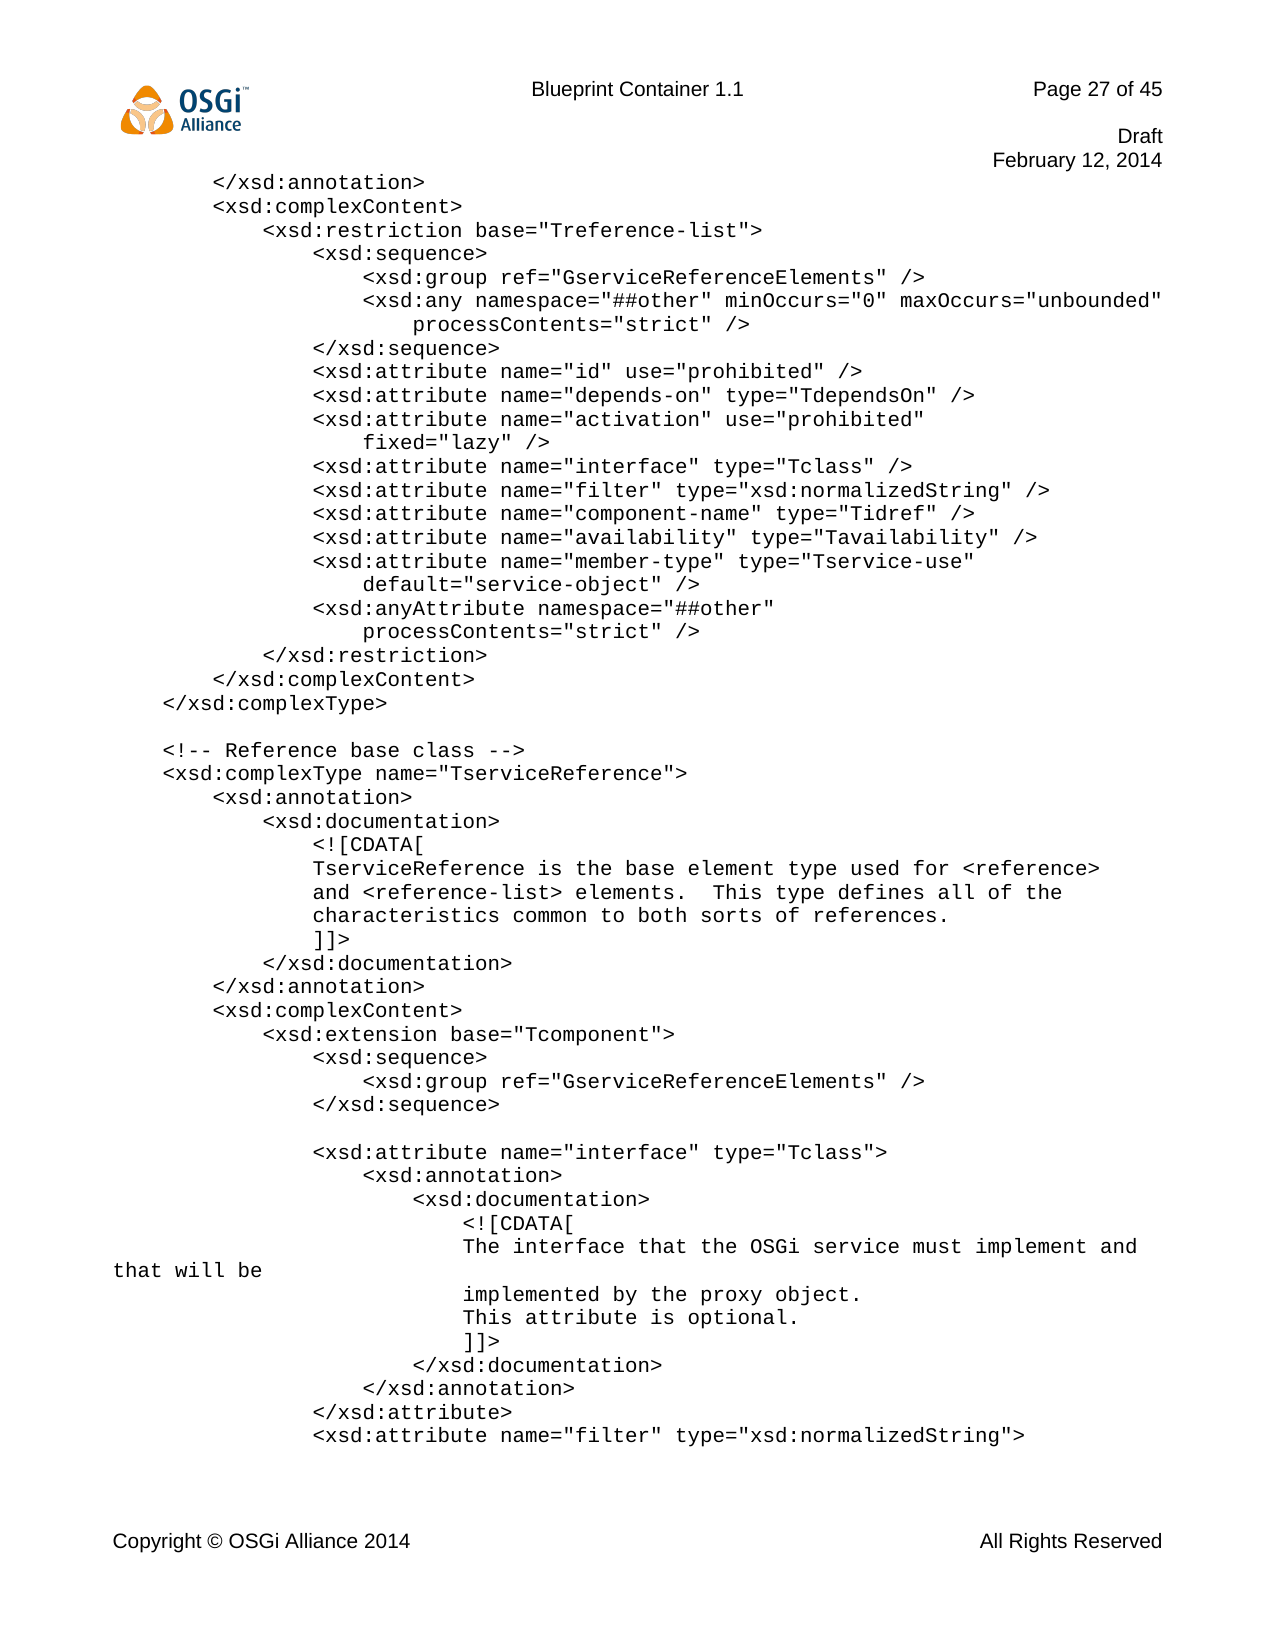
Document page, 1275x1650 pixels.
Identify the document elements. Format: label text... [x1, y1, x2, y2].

picture [113, 78, 257, 142]
text </xsd:annotation> <xsd:complexContent> <xsd:restriction base="Treference-list"> <xsd:sequence> <xsd:group ref="GserviceReferenceElements" /> <xsd:any namespace="##other" minOccurs="0" maxOccurs="unbounded" processContents="strict" /> </xsd:sequence> <xsd:attribute name="id" use="prohibited" /> <xsd:attribute name="depends-on" type="TdependsOn" /> <xsd:attribute name="activation" use="prohibited" fixed="lazy" /> <xsd:attribute name="interface" type="Tclass" /> <xsd:attribute name="filter" type="xsd:normalizedString" /> <xsd:attribute name="component-name" type="Tidref" /> <xsd:attribute name="availability" type="Tavailability" /> <xsd:attribute name="member-type" type="Tservice-use" default="service-object" /> <xsd:anyAttribute namespace="##other" processContents="strict" /> </xsd:restriction> </xsd:complexContent> </xsd:complexType> <!-- Reference base class --> <xsd:complexType name="TserviceReference"> <xsd:annotation> <xsd:documentation> <![CDATA[ TserviceReference is the base element type used for <reference> and <reference-list> elements. This type defines all of the characteristics common to both sorts of references. ]]> </xsd:documentation> </xsd:annotation> <xsd:complexContent> <xsd:extension base="Tcomponent"> <xsd:sequence> <xsd:group ref="GserviceReferenceElements" /> </xsd:sequence> <xsd:attribute name="interface" type="Tclass"> <xsd:annotation> <xsd:documentation> <![CDATA[ The interface that the OSGi service must implement and that will be implemented by the proxy object. This attribute is optional. ]]> </xsd:documentation> </xsd:annotation> </xsd:attribute> <xsd:attribute name="filter" type="xsd:normalizedString"> [112, 172, 1162, 1449]
